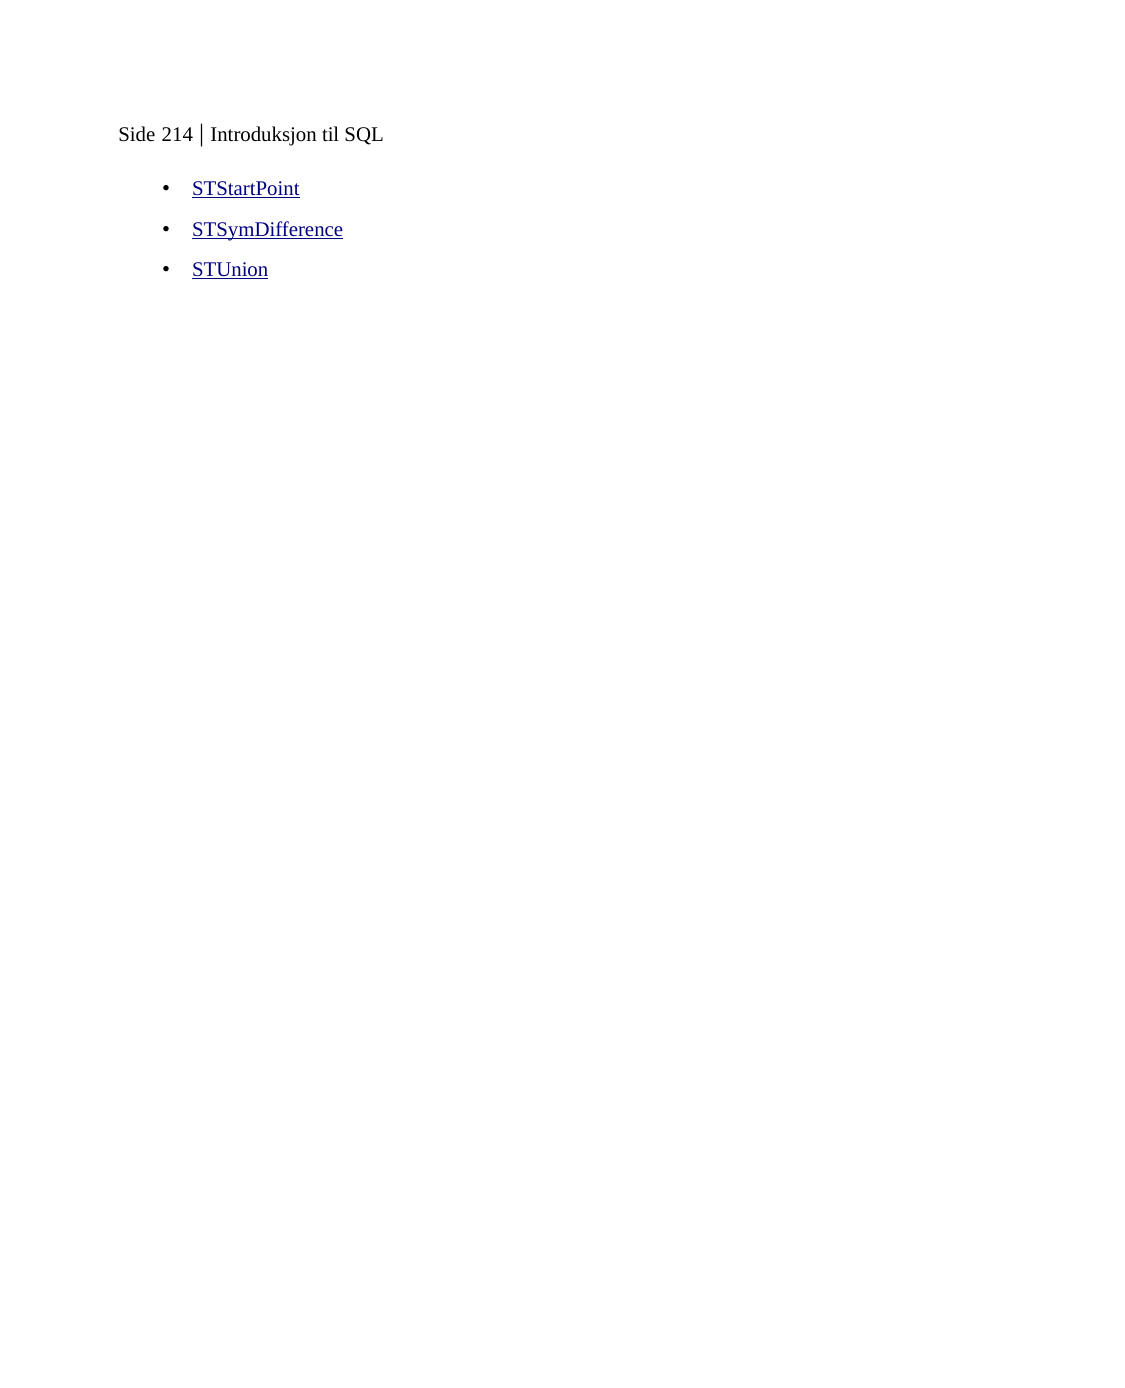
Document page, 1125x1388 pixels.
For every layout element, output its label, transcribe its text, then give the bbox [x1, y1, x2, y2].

list STStartPoint [162, 176, 1007, 200]
list STUnion [162, 257, 1007, 281]
list STSymDifference [162, 217, 1007, 241]
